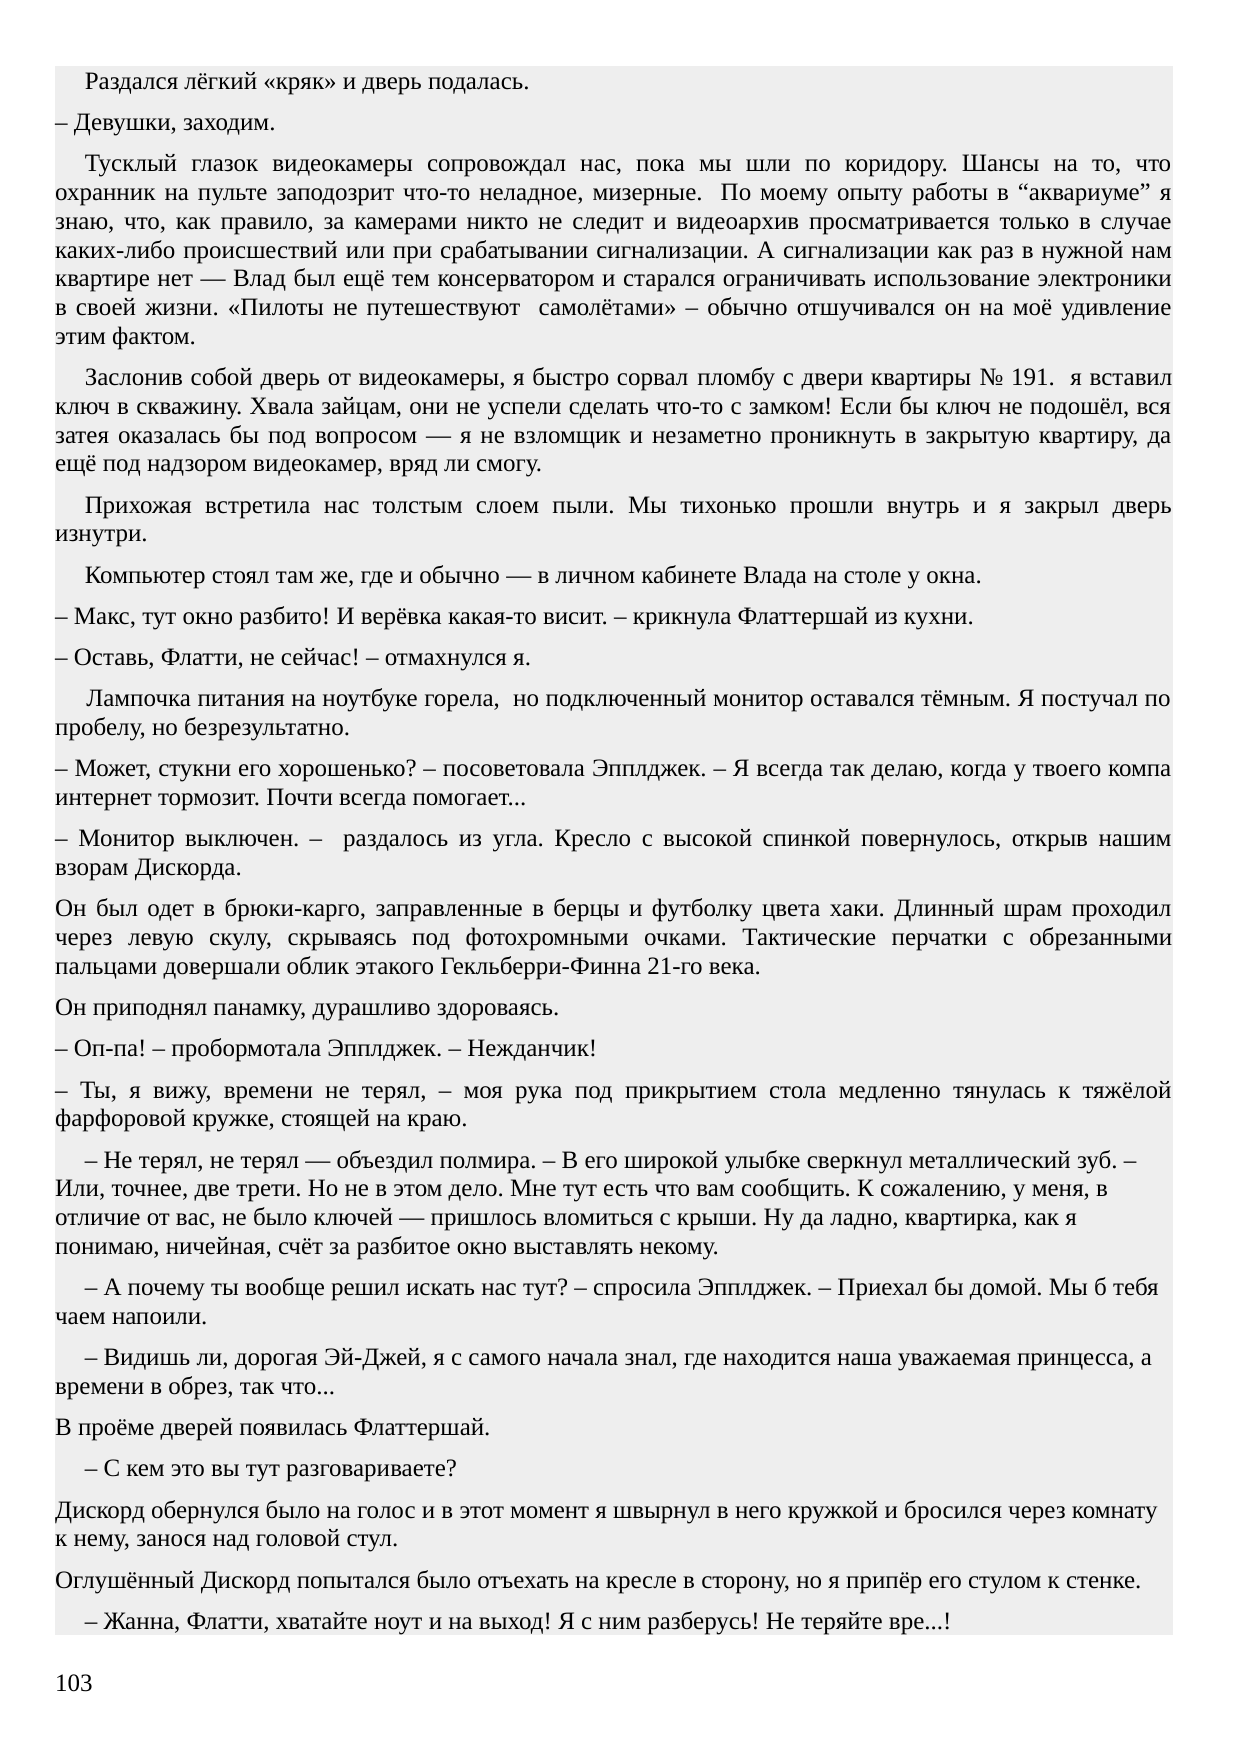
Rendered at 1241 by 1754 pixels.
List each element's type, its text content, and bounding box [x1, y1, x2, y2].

text – Девушки, заходим. [55, 107, 1173, 136]
text Он был одет в брюки-карго, заправленные в берцы и футболку цвета хаки. Длинный шрам проходил через левую скулу, скрываясь под фотохромными очками. Тактические перчатки с обрезанными пальцами довершали облик этакого Гекльберри-Финна 21-го века. [55, 893, 1173, 980]
text – С кем это вы тут разговариваете? [55, 1453, 1173, 1482]
text В проёме дверей появилась Флаттершай. [55, 1412, 1173, 1441]
text – Ты, я вижу, времени не терял, – моя рука под прикрытием стола медленно тянулась к тяжёлой фарфоровой кружке, стоящей на краю. [55, 1075, 1173, 1132]
text – Видишь ли, дорогая Эй-Джей, я с самого начала знал, где находится наша уважаемая принцесса, а времени в обрез, так что... [55, 1342, 1173, 1400]
text Прихожая встретила нас толстым слоем пыли. Мы тихонько прошли внутрь и я закрыл дверь изнутри. [55, 490, 1173, 547]
text – Не терял, не терял — объездил полмира. – В его широкой улыбке сверкнул металлический зуб. – Или, точнее, две трети. Но не в этом дело. Мне тут есть что вам сообщить. К сожалению, у меня, в отличие от вас, не было ключей — пришлось вломиться с крыши. Ну да ладно, квартирка, как я понимаю, ничейная, счёт за разбитое окно выставлять некому. [55, 1145, 1173, 1260]
text Оглушённый Дискорд попытался было отъехать на кресле в сторону, но я припёр его стулом к стенке. [55, 1565, 1173, 1593]
text – Оп-па! – пробормотала Эпплджек. – Нежданчик! [55, 1033, 1173, 1062]
text Тусклый глазок видеокамеры сопровождал нас, пока мы шли по коридору. Шансы на то, что охранник на пульте заподозрит что-то неладное, мизерные. По моему опыту работы в “аквариуме” я знаю, что, как правило, за камерами никто не следит и видеоархив просматривается только в случае каких-либо происшествий или при срабатывании сигнализации. А сигнализации как раз в нужной нам квартире нет — Влад был ещё тем консерватором и старался ограничивать использование электроники в своей жизни. «Пилоты не путешествуют самолётами» – обычно отшучивался он на моё удивление этим фактом. [55, 148, 1173, 350]
text Компьютер стоял там же, где и обычно — в личном кабинете Влада на столе у окна. [55, 560, 1173, 588]
text Он приподнял панамку, дурашливо здороваясь. [55, 992, 1173, 1021]
text – А почему ты вообще решил искать нас тут? – спросила Эпплджек. – Приехал бы домой. Мы б тебя чаем напоили. [55, 1272, 1173, 1330]
text – Макс, тут окно разбито! И верёвка какая-то висит. – крикнула Флаттершай из кухни. [55, 601, 1173, 630]
text Лампочка питания на ноутбуке горела, но подключенный монитор оставался тёмным. Я постучал по пробелу, но безрезультатно. [55, 683, 1173, 741]
list Дискорд обернулся было на голос и в этот момент я швырнул в него кружкой и бросился через комнату к нему, занося над головой стул. [55, 1495, 1173, 1552]
text – Жанна, Флатти, хватайте ноут и на выход! Я с ним разберусь! Не теряйте вре...! [55, 1606, 1173, 1635]
text – Оставь, Флатти, не сейчас! – отмахнулся я. [55, 642, 1173, 671]
text Заслонив собой дверь от видеокамеры, я быстро сорвал пломбу с двери квартиры № 191. я вставил ключ в скважину. Хвала зайцам, они не успели сделать что-то с замком! Если бы ключ не подошёл, вся затея оказалась бы под вопросом — я не взломщик и незаметно проникнуть в закрытую квартиру, да ещё под надзором видеокамер, вряд ли смогу. [55, 362, 1173, 477]
text – Может, стукни его хорошенько? – посоветовала Эпплджек. – Я всегда так делаю, когда у твоего компа интернет тормозит. Почти всегда помогает... [55, 753, 1173, 811]
text Раздался лёгкий «кряк» и дверь подалась. [55, 66, 1173, 95]
text – Монитор выключен. – раздалось из угла. Кресло с высокой спинкой повернулось, открыв нашим взорам Дискорда. [55, 823, 1173, 881]
